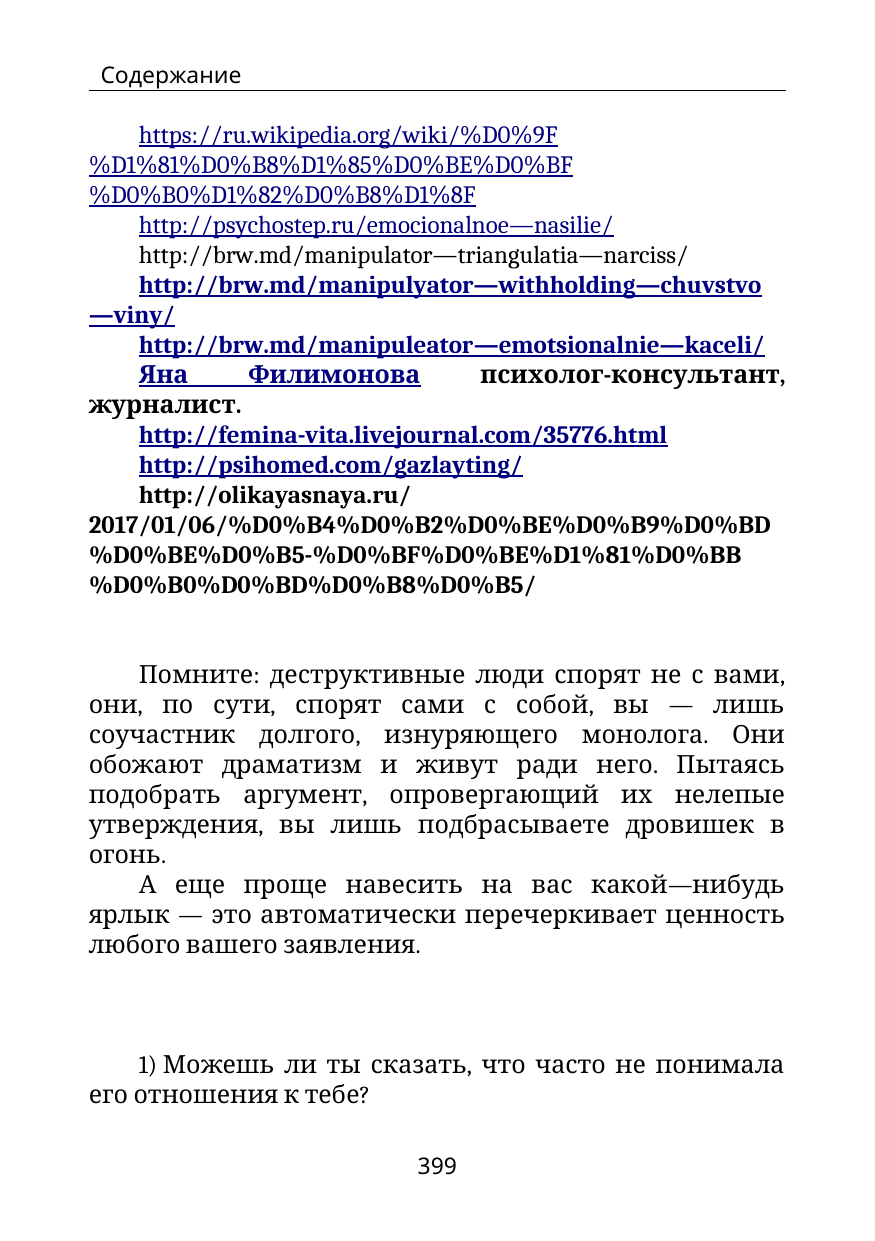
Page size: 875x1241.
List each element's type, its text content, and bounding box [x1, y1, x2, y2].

text 1) Можешь ли ты сказать, что часто не понимала его отношения к тебе? [88, 1050, 786, 1110]
text А еще проще навесить на вас какой—нибудь ярлык — это автоматически перечеркивает ценность любого вашего заявления. [88, 870, 786, 960]
text http://brw.md/manipuleator—emotsionalnie—kaceli/ [88, 330, 786, 360]
text http://brw.md/manipulyator—withholding—chuvstvo—viny/ [88, 270, 786, 330]
text http://psychostep.ru/emocionalnoe—nasilie/ [88, 210, 786, 240]
text http://femina-vita.livejournal.com/35776.html [88, 420, 786, 450]
text http://olikayasnaya.ru/2017/01/06/%D0%B4%D0%B2%D0%BE%D0%B9%D0%BD%D0%BE%D0%B5-%D0%BF%D0%BE%D1%81%D0%BB%D0%B0%D0%BD%D0%B8%D0%B5/ [88, 480, 786, 600]
text https://ru.wikipedia.org/wiki/%D0%9F%D1%81%D0%B8%D1%85%D0%BE%D0%BF%D0%B0%D1%82%D0%B8%D1%8F [88, 120, 786, 210]
text Яна Филимонова психолог-консультант, журналист. [88, 360, 786, 420]
text http://psihomed.com/gazlayting/ [88, 450, 786, 480]
text http://brw.md/manipulator—triangulatia—narciss/ [88, 240, 786, 270]
text Помните: деструктивные люди спорят не с вами, они, по сути, спорят сами с собой, вы — лишь соучастник долгого, изнуряющего монолога. Они обожают драматизм и живут ради него. Пытаясь подобрать аргумент, опровергающий их нелепые утверждения, вы лишь подбрасываете дровишек в огонь. [88, 660, 786, 870]
